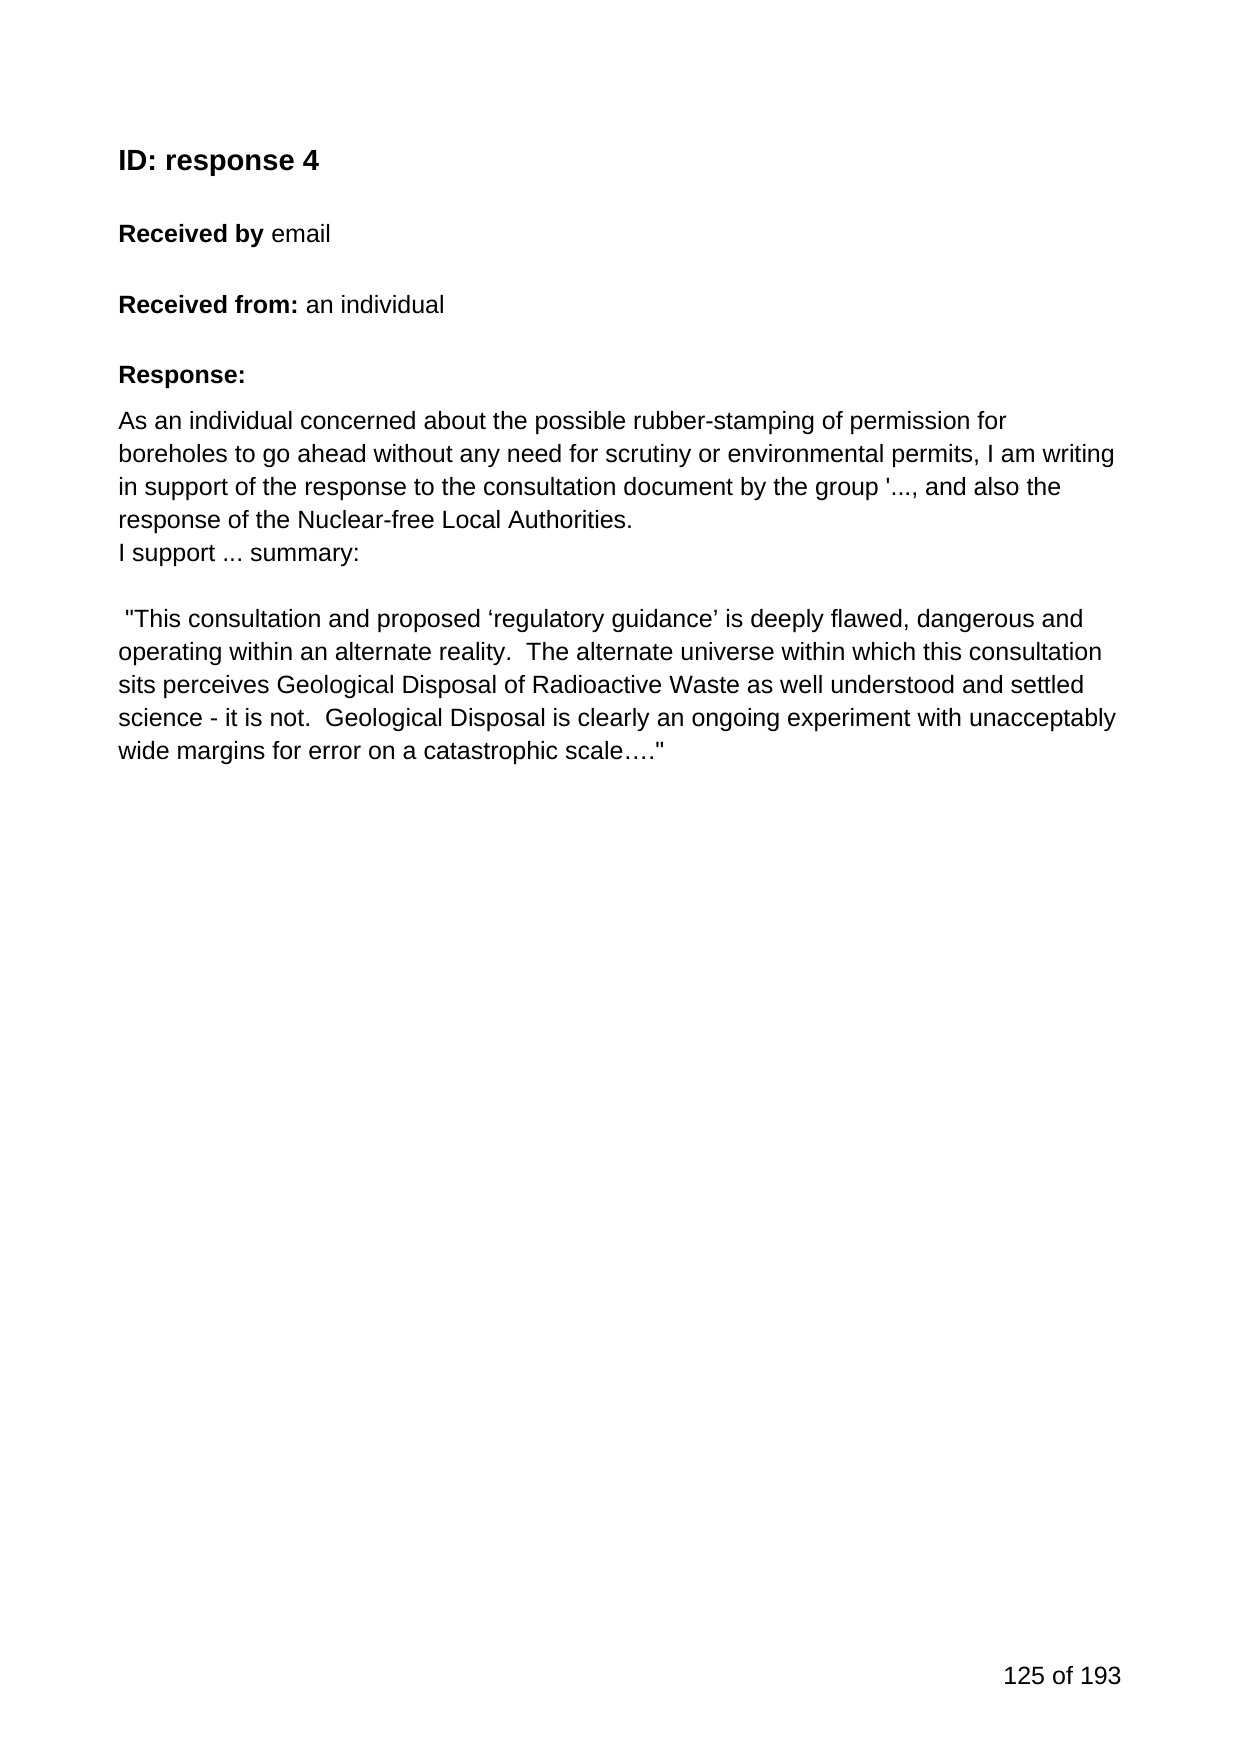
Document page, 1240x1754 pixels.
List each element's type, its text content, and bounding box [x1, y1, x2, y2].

text Received from: an individual [118, 290, 1121, 318]
text Response: [118, 360, 1121, 389]
subtitle ID: response 4 [118, 143, 1121, 177]
text As an individual concerned about the possible rubber-stamping of permission for boreholes to go ahead without any need for scrutiny or environmental permits, I am writing in support of the response to the consultation document by the group '..., and also the response of the Nuclear-free Local Authorities. I support ... summary: [118, 406, 1121, 567]
text "This consultation and proposed ‘regulatory guidance’ is deeply flawed, dangerous and operating within an alternate reality. The alternate universe within which this consultation sits perceives Geological Disposal of Radioactive Waste as well understood and settled science - it is not. Geological Disposal is clearly an ongoing experiment with unacceptably wide margins for error on a catastrophic scale…." [118, 571, 1121, 765]
text Received by email [118, 219, 1121, 248]
